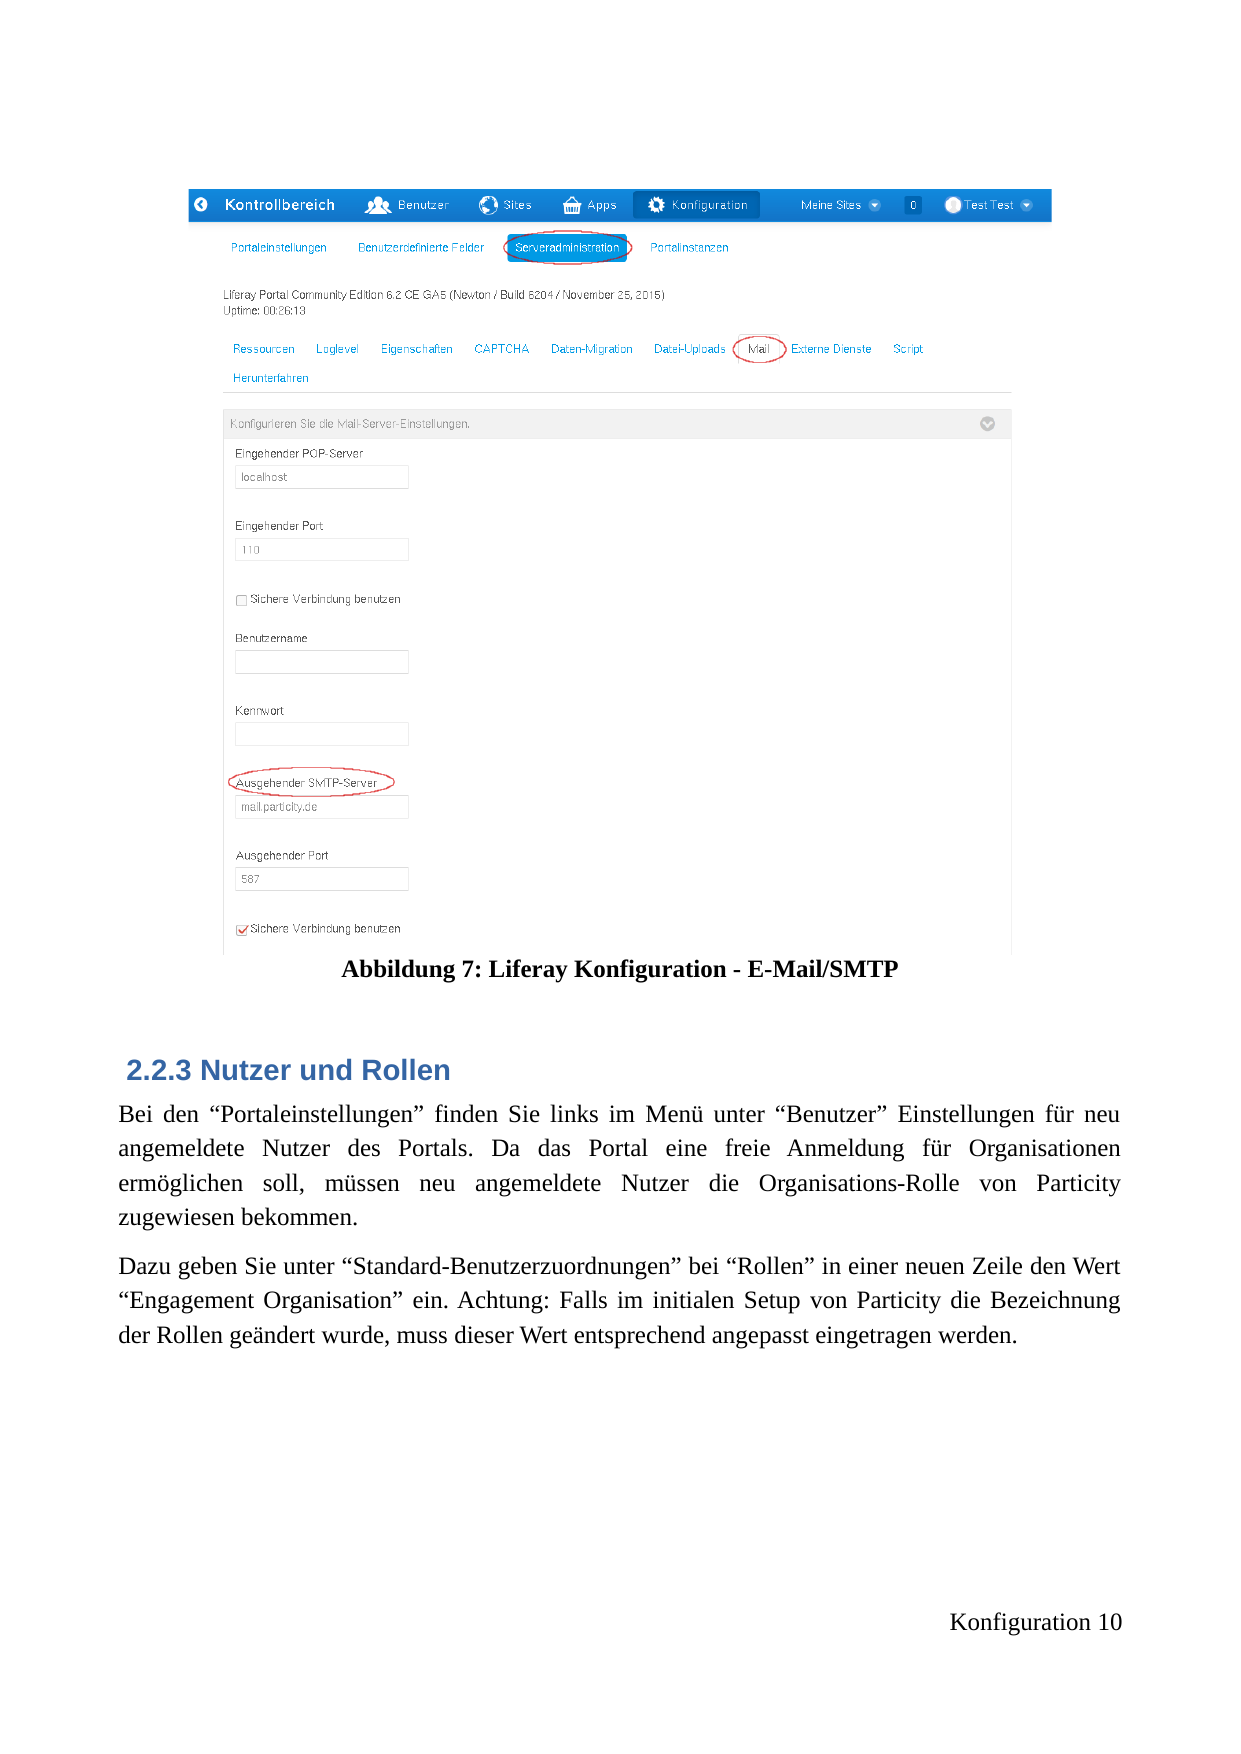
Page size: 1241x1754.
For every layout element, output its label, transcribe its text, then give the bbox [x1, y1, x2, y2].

text Abbildung 7: Liferay Konfiguration - E-Mail/SMTP [188, 955, 1052, 983]
subtitle Nutzer und Rollen [118, 1052, 1122, 1086]
text Bei den “Portaleinstellungen” finden Sie links im Menü unter “Benutzer” Einstellungen für neu angemeldete Nutzer des Portals. Da das Portal eine freie Anmeldung für Organisationen ermöglichen soll, müssen neu angemeldete Nutzer die Organisations-Rolle von Particity zugewiesen bekommen. [118, 1099, 1122, 1231]
text Dazu geben Sie unter “Standard-Benutzerzuordnungen” bei “Rollen” in einer neuen Zeile den Wert “Engagement Organisation” ein. Achtung: Falls im initialen Setup von Particity die Bezeichnung der Rollen geändert wurde, muss dieser Wert entsprechend angepasst eingetragen werden. [118, 1251, 1122, 1349]
picture [188, 189, 1052, 955]
